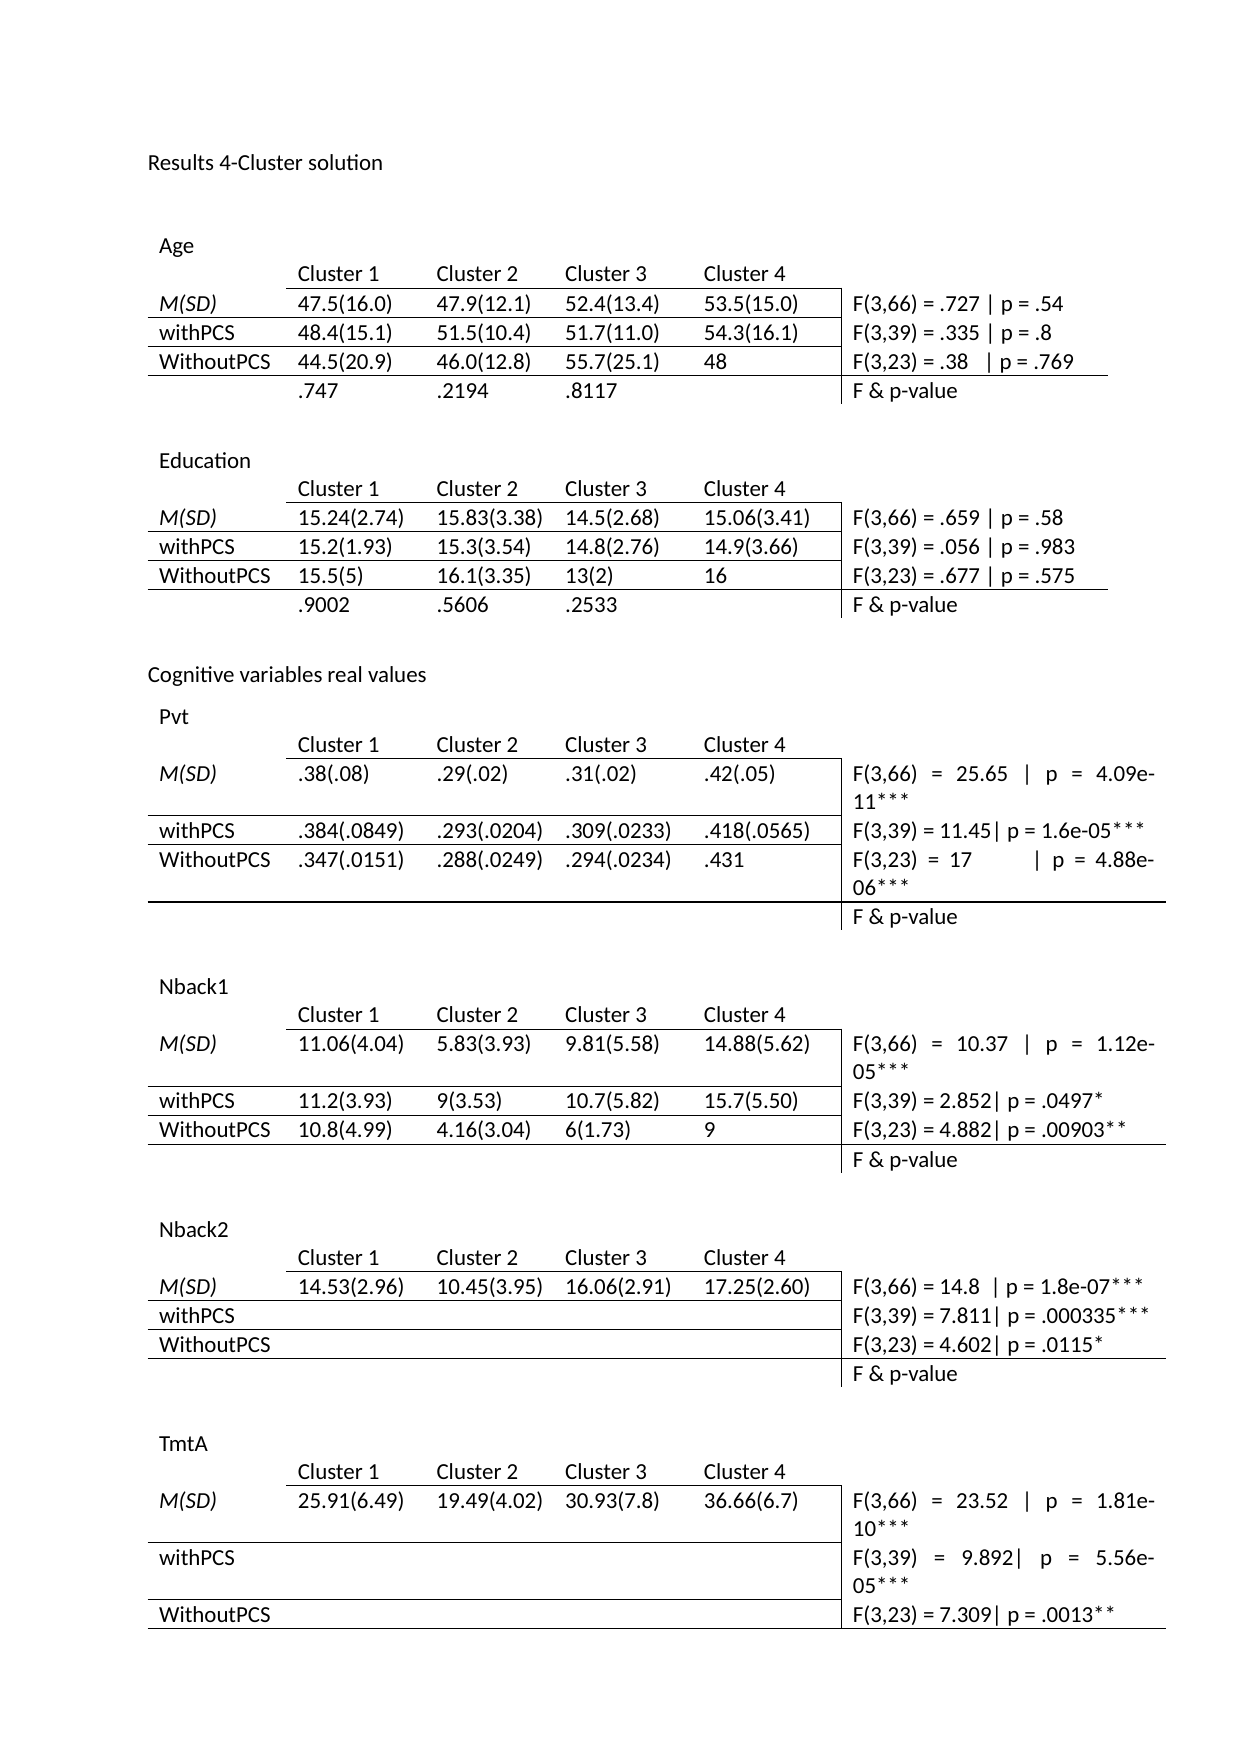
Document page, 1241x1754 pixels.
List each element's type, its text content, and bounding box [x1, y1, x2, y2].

table_header [887, 232, 1107, 259]
table_cell [148, 376, 286, 404]
table_cell 44.5(20.9) [286, 347, 425, 375]
table_cell Cluster 2 [425, 1457, 564, 1485]
table_cell 16 [703, 561, 841, 589]
table_cell Cluster 2 [425, 260, 564, 288]
table_header [286, 232, 425, 259]
table_cell [425, 1301, 564, 1329]
table_cell .747 [286, 376, 425, 404]
table_cell [564, 1543, 703, 1599]
table_header [564, 1215, 703, 1243]
table_header [703, 1215, 795, 1243]
table_header [887, 1215, 1166, 1243]
table_cell F(3,66) = 10.37 | p = 1.12e-05*** [842, 1029, 1166, 1086]
table_cell WithoutPCS [148, 347, 286, 375]
table_cell [703, 1359, 841, 1387]
table_cell 55.7(25.1) [564, 347, 703, 375]
table_header [564, 1429, 703, 1457]
table_cell F(3,23) = 4.882| p = .00903** [842, 1115, 1166, 1144]
table_cell [841, 1243, 1166, 1271]
table_cell withPCS [148, 1543, 286, 1599]
table_cell withPCS [148, 532, 286, 560]
table_cell Cluster 3 [564, 260, 703, 288]
table_cell F(3,66) = .727 | p = .54 [842, 288, 1107, 317]
table_header [425, 1429, 564, 1457]
table_cell 11.2(3.93) [286, 1087, 425, 1114]
table_header Age [148, 232, 286, 259]
table_cell [148, 730, 286, 758]
table_cell [841, 730, 1166, 758]
table_cell 15.83(3.38) [425, 503, 564, 531]
table_cell .384(.0849) [286, 816, 425, 844]
table_cell 15.06(3.41) [703, 503, 841, 531]
table_header [887, 1429, 1166, 1457]
table_header [425, 232, 564, 259]
table_cell 6(1.73) [564, 1116, 703, 1144]
table_cell [286, 903, 425, 930]
table_cell .29(.02) [425, 759, 564, 815]
table_cell 14.9(3.66) [703, 532, 841, 560]
table_header [425, 1215, 564, 1243]
table_cell Cluster 2 [425, 730, 564, 758]
table_cell [148, 1000, 286, 1028]
table_cell [564, 1145, 703, 1173]
table_cell [841, 1000, 1166, 1028]
table_cell .2533 [564, 590, 703, 618]
table_header [564, 702, 703, 730]
table_cell withPCS [148, 1087, 286, 1114]
table_cell 14.53(2.96) [286, 1272, 425, 1300]
table_cell Cluster 2 [425, 474, 564, 502]
table_cell WithoutPCS [148, 561, 286, 589]
table_cell .42(.05) [703, 759, 841, 815]
table_cell .9002 [286, 590, 425, 618]
table_cell [286, 1145, 425, 1173]
table_header [286, 973, 425, 1000]
table_cell 15.5(5) [286, 561, 425, 589]
table_header [795, 1429, 887, 1457]
table_cell F & p-value [842, 590, 1107, 618]
table_cell .5606 [425, 590, 564, 618]
table_cell [841, 260, 1107, 288]
table_header Education [148, 446, 286, 474]
table_cell [703, 1301, 841, 1329]
table_cell F & p-value [842, 903, 1166, 930]
table_cell [286, 1301, 425, 1329]
table_cell 11.06(4.04) [286, 1030, 425, 1086]
table_header [286, 1429, 425, 1457]
table_cell [425, 1543, 564, 1599]
table_cell F(3,23) = 4.602| p = .0115* [842, 1329, 1166, 1358]
table_cell .347(.0151) [286, 845, 425, 901]
table_cell 15.2(1.93) [286, 532, 425, 560]
table_cell Cluster 1 [286, 1457, 425, 1485]
table_cell .309(.0233) [564, 816, 703, 844]
table_cell Cluster 1 [286, 1000, 425, 1028]
table_header [703, 973, 795, 1000]
table_cell [148, 1457, 286, 1485]
table_cell Cluster 3 [564, 730, 703, 758]
table_cell 10.45(3.95) [425, 1272, 564, 1300]
table_cell 17.25(2.60) [703, 1272, 841, 1300]
table_cell [703, 1600, 841, 1628]
table_cell .294(.0234) [564, 845, 703, 901]
table_cell [425, 1359, 564, 1387]
table_header [795, 973, 887, 1000]
table_cell 19.49(4.02) [425, 1486, 564, 1542]
table_cell 47.5(16.0) [286, 289, 425, 317]
table_header [887, 446, 1107, 474]
table_cell F(3,39) = 9.892| p = 5.56e-05*** [842, 1542, 1166, 1599]
table_cell WithoutPCS [148, 845, 286, 901]
table_header [703, 446, 795, 474]
table_header [425, 702, 564, 730]
table_cell F(3,23) = 17 | p = 4.88e-06*** [842, 844, 1166, 901]
table_cell 47.9(12.1) [425, 289, 564, 317]
table_cell [425, 1600, 564, 1628]
table_cell 14.8(2.76) [564, 532, 703, 560]
table_cell [564, 1359, 703, 1387]
table_cell M(SD) [148, 502, 286, 531]
table_cell M(SD) [148, 1029, 286, 1086]
table_cell [703, 1543, 841, 1599]
table_cell 15.3(3.54) [425, 532, 564, 560]
table_header TmtA [148, 1429, 286, 1457]
table_header Nback1 [148, 973, 286, 1000]
table_header [564, 232, 703, 259]
table_header [425, 446, 564, 474]
table_cell .293(.0204) [425, 816, 564, 844]
table_header [564, 973, 703, 1000]
table_header [425, 973, 564, 1000]
table_cell [703, 376, 841, 404]
table_cell F(3,39) = 7.811| p = .000335*** [842, 1300, 1166, 1329]
table_cell Cluster 3 [564, 1457, 703, 1485]
table_cell [148, 1145, 286, 1173]
table_cell 9.81(5.58) [564, 1030, 703, 1086]
table_cell [148, 474, 286, 502]
table_cell F(3,23) = 7.309| p = .0013** [842, 1599, 1166, 1628]
table_header [795, 232, 887, 259]
table_cell WithoutPCS [148, 1330, 286, 1358]
table_cell Cluster 1 [286, 474, 425, 502]
table_cell [286, 1330, 425, 1358]
table_cell 51.7(11.0) [564, 318, 703, 346]
table_cell 46.0(12.8) [425, 347, 564, 375]
table_header [795, 1215, 887, 1243]
table_cell 48.4(15.1) [286, 318, 425, 346]
table_cell F & p-value [842, 1359, 1166, 1387]
table_header [703, 232, 795, 259]
table_cell Cluster 1 [286, 1243, 425, 1271]
text Results 4-Cluster solution [148, 148, 1093, 176]
table_header [564, 446, 703, 474]
table_cell 54.3(16.1) [703, 318, 841, 346]
table_cell F(3,39) = .056 | p = .983 [842, 531, 1107, 560]
table_cell withPCS [148, 1301, 286, 1329]
table_cell WithoutPCS [148, 1116, 286, 1144]
table_cell [148, 903, 286, 930]
table_cell [425, 1145, 564, 1173]
table_cell [286, 1600, 425, 1628]
table_cell M(SD) [148, 758, 286, 815]
table_cell Cluster 1 [286, 730, 425, 758]
table_cell Cluster 2 [425, 1243, 564, 1271]
table_cell [148, 260, 286, 288]
table_cell 9(3.53) [425, 1087, 564, 1114]
table_cell 14.88(5.62) [703, 1030, 841, 1086]
table_cell .418(.0565) [703, 816, 841, 844]
table_cell Cluster 1 [286, 260, 425, 288]
table_cell .431 [703, 845, 841, 901]
table_cell withPCS [148, 816, 286, 844]
table_cell 30.93(7.8) [564, 1486, 703, 1542]
table_cell .8117 [564, 376, 703, 404]
table_cell [148, 1359, 286, 1387]
table_cell [564, 1600, 703, 1628]
table_header [703, 1429, 795, 1457]
table_cell 9 [703, 1116, 841, 1144]
table_cell [564, 1301, 703, 1329]
table_cell F(3,39) = 2.852| p = .0497* [842, 1086, 1166, 1114]
table_header [703, 702, 795, 730]
table_cell F(3,66) = .659 | p = .58 [842, 502, 1107, 531]
table_cell 13(2) [564, 561, 703, 589]
table_cell 36.66(6.7) [703, 1486, 841, 1542]
table_cell withPCS [148, 318, 286, 346]
table_cell 14.5(2.68) [564, 503, 703, 531]
table_cell F & p-value [842, 376, 1107, 404]
table_cell M(SD) [148, 1271, 286, 1300]
table_cell Cluster 3 [564, 1243, 703, 1271]
table_cell .38(.08) [286, 759, 425, 815]
table_cell 16.1(3.35) [425, 561, 564, 589]
table_cell F(3,66) = 25.65 | p = 4.09e-11*** [842, 758, 1166, 815]
table_cell .31(.02) [564, 759, 703, 815]
table_cell Cluster 3 [564, 1000, 703, 1028]
table_cell [148, 590, 286, 618]
table_cell F(3,23) = .677 | p = .575 [842, 560, 1107, 589]
table_cell F(3,39) = .335 | p = .8 [842, 317, 1107, 346]
table_cell 10.8(4.99) [286, 1116, 425, 1144]
table_cell .288(.0249) [425, 845, 564, 901]
table_cell [564, 1330, 703, 1358]
table_cell 15.24(2.74) [286, 503, 425, 531]
table_cell [286, 1543, 425, 1599]
table_cell 16.06(2.91) [564, 1272, 703, 1300]
table_header Nback2 [148, 1215, 286, 1243]
table_cell F & p-value [842, 1145, 1166, 1173]
table_cell 4.16(3.04) [425, 1116, 564, 1144]
table_cell Cluster 4 [703, 1457, 841, 1485]
table_cell 48 [703, 347, 841, 375]
table_cell [703, 903, 841, 930]
table_cell Cluster 4 [703, 730, 841, 758]
table_cell Cluster 3 [564, 474, 703, 502]
table_cell [841, 1457, 1166, 1485]
table_cell [564, 903, 703, 930]
table_cell Cluster 4 [703, 260, 841, 288]
table_cell 5.83(3.93) [425, 1030, 564, 1086]
table_header [286, 1215, 425, 1243]
table_cell Cluster 4 [703, 1000, 841, 1028]
table_cell WithoutPCS [148, 1600, 286, 1628]
table_header Pvt [148, 702, 286, 730]
table_cell [148, 1243, 286, 1271]
table_cell [703, 1145, 841, 1173]
table_cell Cluster 4 [703, 474, 841, 502]
table_header [887, 702, 1166, 730]
table_cell [703, 590, 841, 618]
table_cell 52.4(13.4) [564, 289, 703, 317]
table_cell Cluster 4 [703, 1243, 841, 1271]
table_cell F(3,66) = 14.8 | p = 1.8e-07*** [842, 1271, 1166, 1300]
table_cell 10.7(5.82) [564, 1087, 703, 1114]
table_cell M(SD) [148, 288, 286, 317]
table_cell 15.7(5.50) [703, 1087, 841, 1114]
table_header [887, 973, 1166, 1000]
table_cell .2194 [425, 376, 564, 404]
table_cell [841, 474, 1107, 502]
table_cell 51.5(10.4) [425, 318, 564, 346]
table_cell [425, 1330, 564, 1358]
table_cell 25.91(6.49) [286, 1486, 425, 1542]
table_cell 53.5(15.0) [703, 289, 841, 317]
table_cell M(SD) [148, 1485, 286, 1542]
table_cell [286, 1359, 425, 1387]
table_cell F(3,23) = .38 | p = .769 [842, 346, 1107, 375]
table_cell [703, 1330, 841, 1358]
table_header [795, 446, 887, 474]
table_cell [425, 903, 564, 930]
table_header [286, 446, 425, 474]
table_cell Cluster 2 [425, 1000, 564, 1028]
table_header [795, 702, 887, 730]
table_cell F(3,39) = 11.45| p = 1.6e-05*** [842, 815, 1166, 844]
table_cell F(3,66) = 23.52 | p = 1.81e-10*** [842, 1485, 1166, 1542]
table_header [286, 702, 425, 730]
text Cognitive variables real values [148, 660, 1093, 688]
